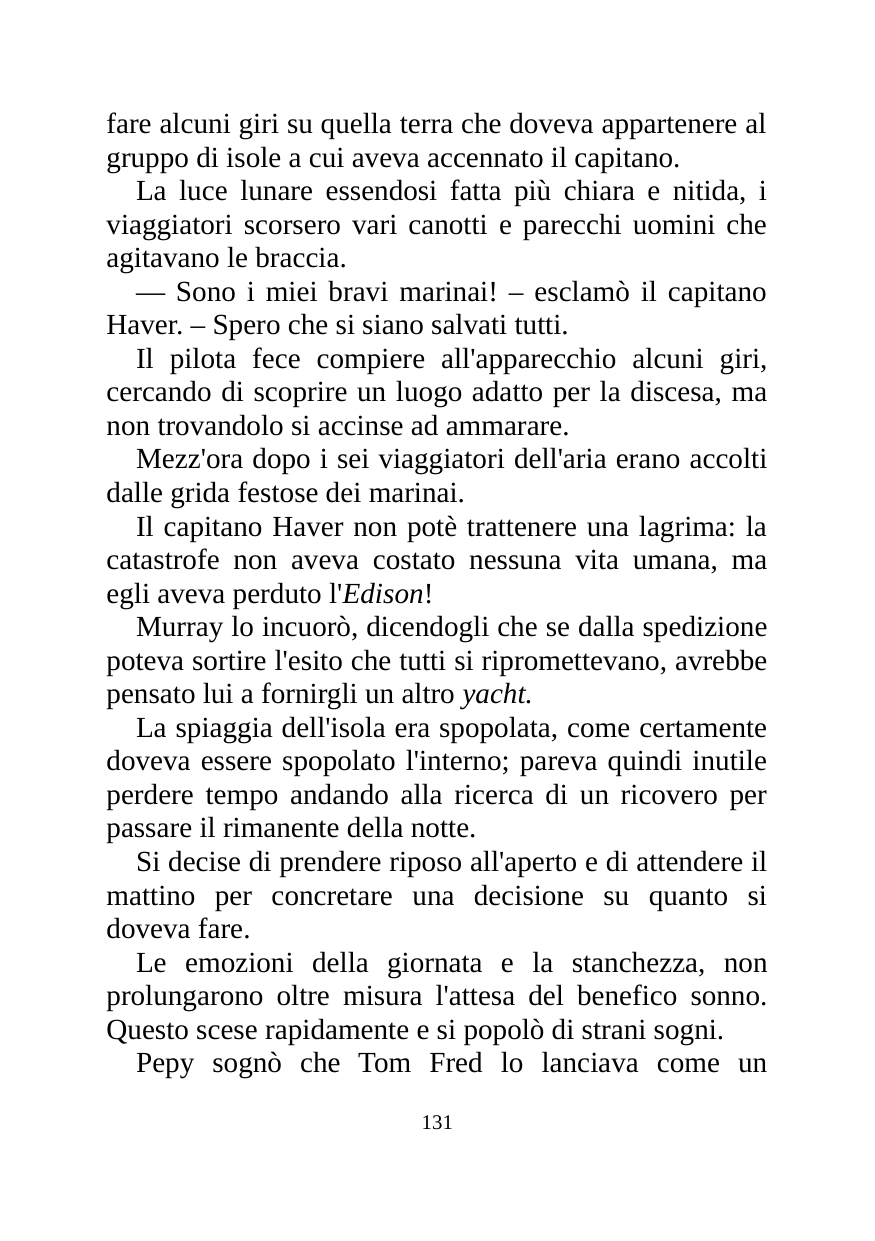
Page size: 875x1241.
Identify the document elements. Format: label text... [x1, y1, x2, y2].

text La luce lunare essendosi fatta più chiara e nitida, i viaggiatori scorsero vari canotti e parecchi uomini che agitavano le braccia. [106, 173, 768, 274]
text Il capitano Haver non potè trattenere una lagrima: la catastrofe non aveva costato nessuna vita umana, ma egli aveva perduto l'Edison! [106, 509, 768, 609]
text fare alcuni giri su quella terra che doveva appartenere al gruppo di isole a cui aveva accennato il capitano. [106, 106, 768, 173]
text Mezz'ora dopo i sei viaggiatori dell'aria erano accolti dalle grida festose dei marinai. [106, 442, 768, 509]
text Le emozioni della giornata e la stanchezza, non prolungarono oltre misura l'attesa del benefico sonno. Questo scese rapidamente e si popolò di strani sogni. [106, 945, 768, 1045]
text — Sono i miei bravi marinai! – esclamò il capitano Haver. – Spero che si siano salvati tutti. [106, 274, 768, 341]
text La spiaggia dell'isola era spopolata, come certamente doveva essere spopolato l'interno; pareva quindi inutile perdere tempo andando alla ricerca di un ricovero per passare il rimanente della notte. [106, 710, 768, 844]
text Pepy sognò che Tom Fred lo lanciava come un [106, 1045, 768, 1079]
text Il pilota fece compiere all'apparecchio alcuni giri, cercando di scoprire un luogo adatto per la discesa, ma non trovandolo si accinse ad ammarare. [106, 341, 768, 442]
text Si decise di prendere riposo all'aperto e di attendere il mattino per concretare una decisione su quanto si doveva fare. [106, 844, 768, 945]
text Murray lo incuorò, dicendogli che se dalla spedizione poteva sortire l'esito che tutti si ripromettevano, avrebbe pensato lui a fornirgli un altro yacht. [106, 609, 768, 710]
